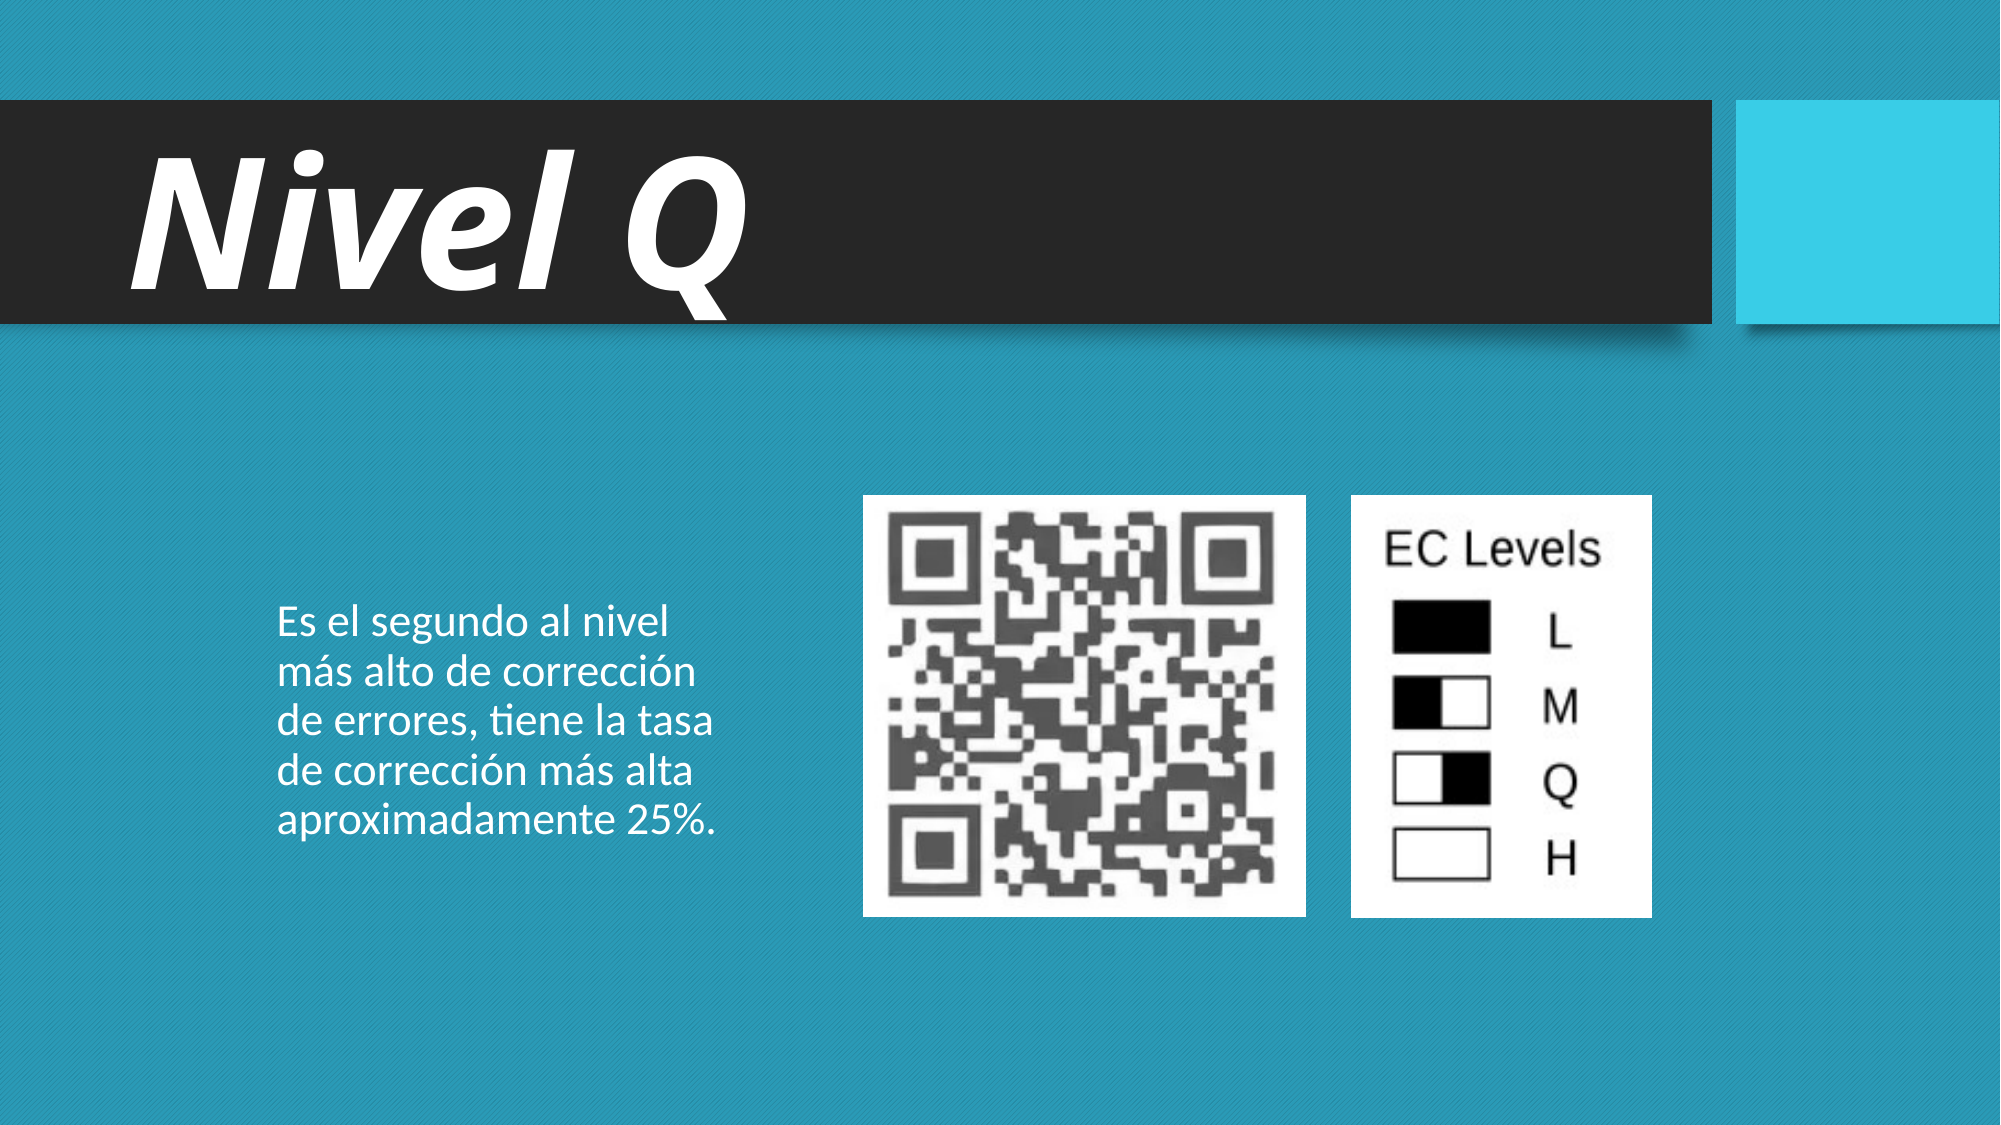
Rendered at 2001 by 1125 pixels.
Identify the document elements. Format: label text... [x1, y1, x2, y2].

title Nivel Q [111, 123, 1689, 301]
picture [1351, 495, 1652, 918]
picture [863, 495, 1306, 917]
list Es el segundo al nivel más alto de corrección de errores, tiene la tasa de corrección más alta aproximadamente 25%. [111, 368, 734, 1073]
